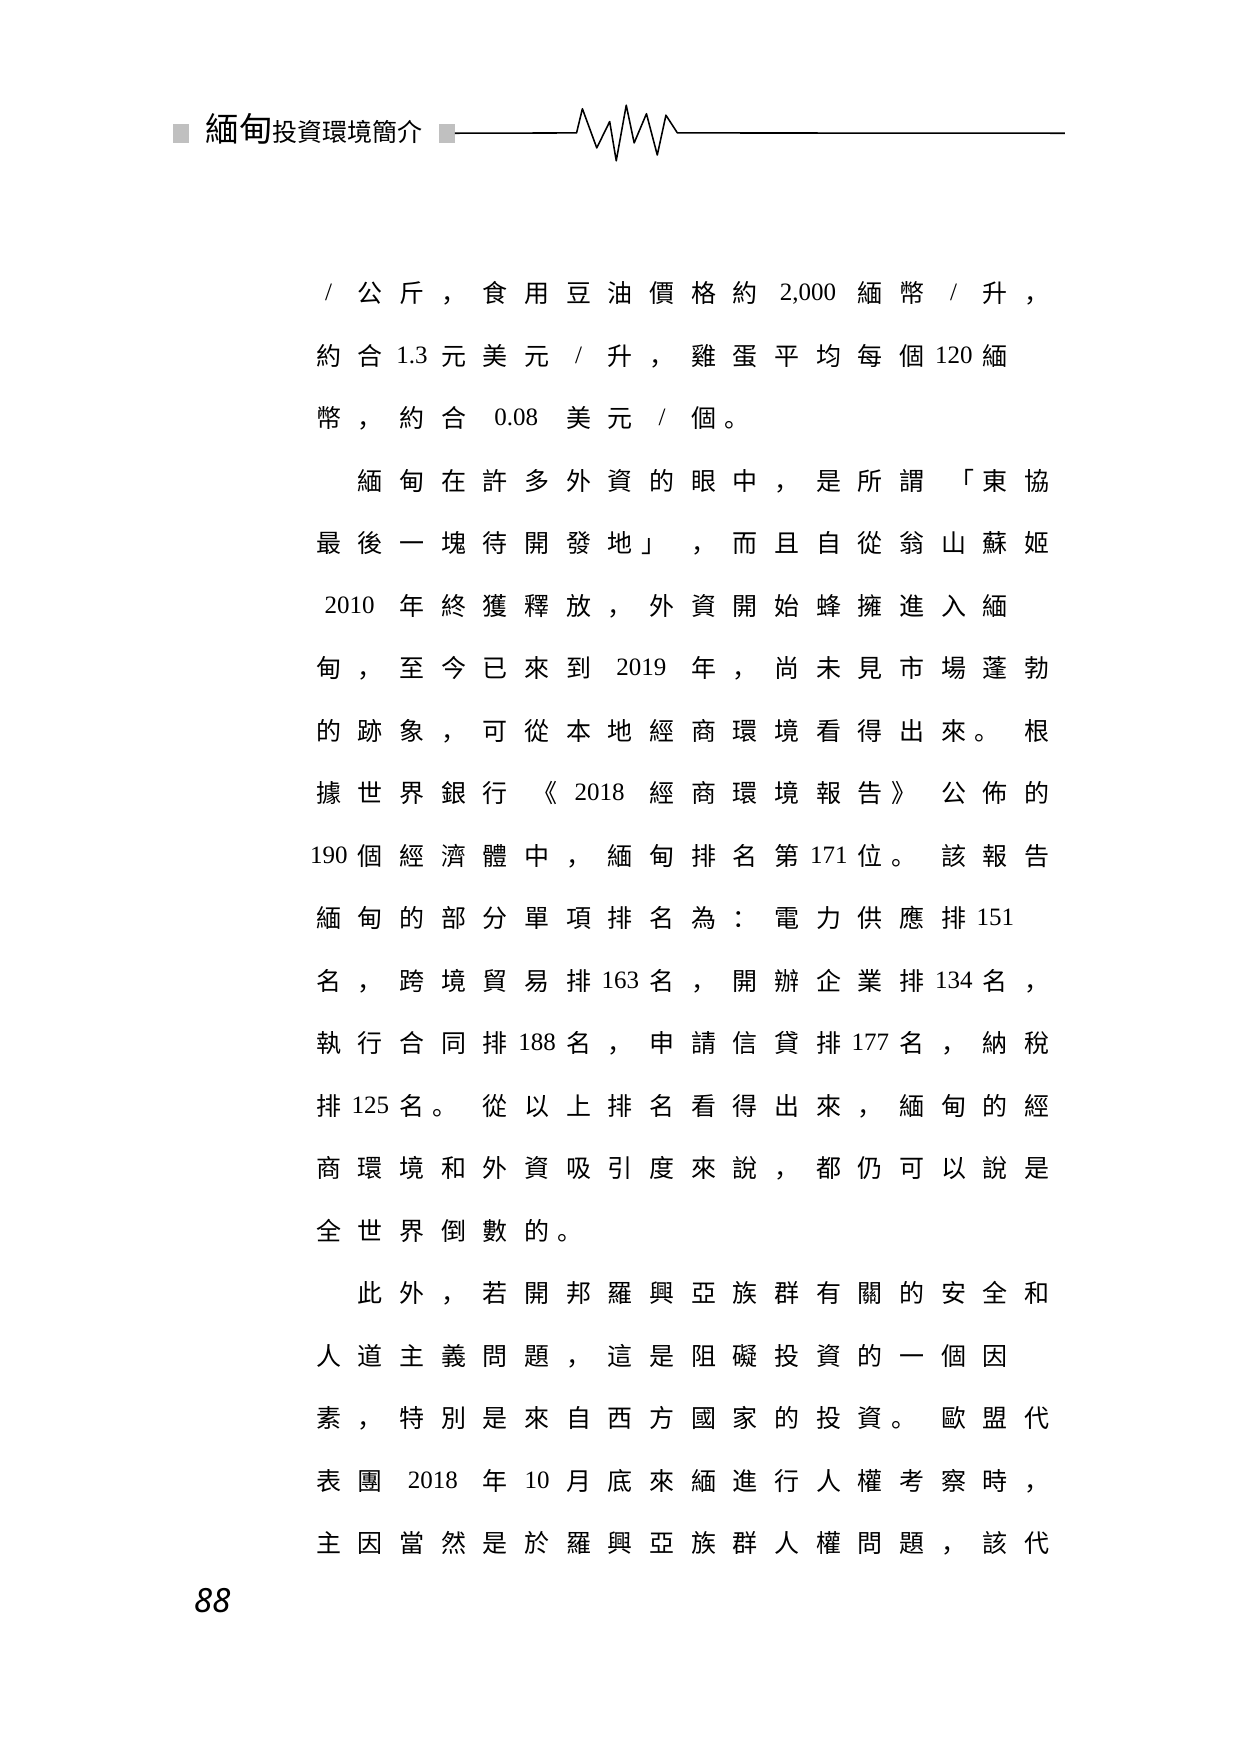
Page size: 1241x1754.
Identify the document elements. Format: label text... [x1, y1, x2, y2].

text /公斤，食用豆油價格約2,000緬幣/升，約合1.3元美元/升，雞蛋平均每個120緬幣，約合0.08美元/個。 [284, 250, 1058, 438]
text 緬甸在許多外資的眼中，是所謂「東協最後一塊待開發地」，而且自從翁山蘇姬2010年終獲釋放，外資開始蜂擁進入緬甸，至今已來到2019年，尚未見市場蓬勃的跡象，可從本地經商環境看得出來。根據世界銀行《2018經商環境報告》公佈的190個經濟體中，緬甸排名第171位。該報告緬甸的部分單項排名為：電力供應排151名，跨境貿易排163名，開辦企業排134名，執行合同排188名，申請信貸排177名，納稅排125名。從以上排名看得出來，緬甸的經商環境和外資吸引度來說，都仍可以說是全世界倒數的。 [284, 438, 1058, 1250]
text 此外，若開邦羅興亞族群有關的安全和人道主義問題，這是阻礙投資的一個因素，特別是來自西方國家的投資。歐盟代表團2018年10月底來緬進行人權考察時，主因當然是於羅興亞族群人權問題，該代 [284, 1250, 1058, 1563]
